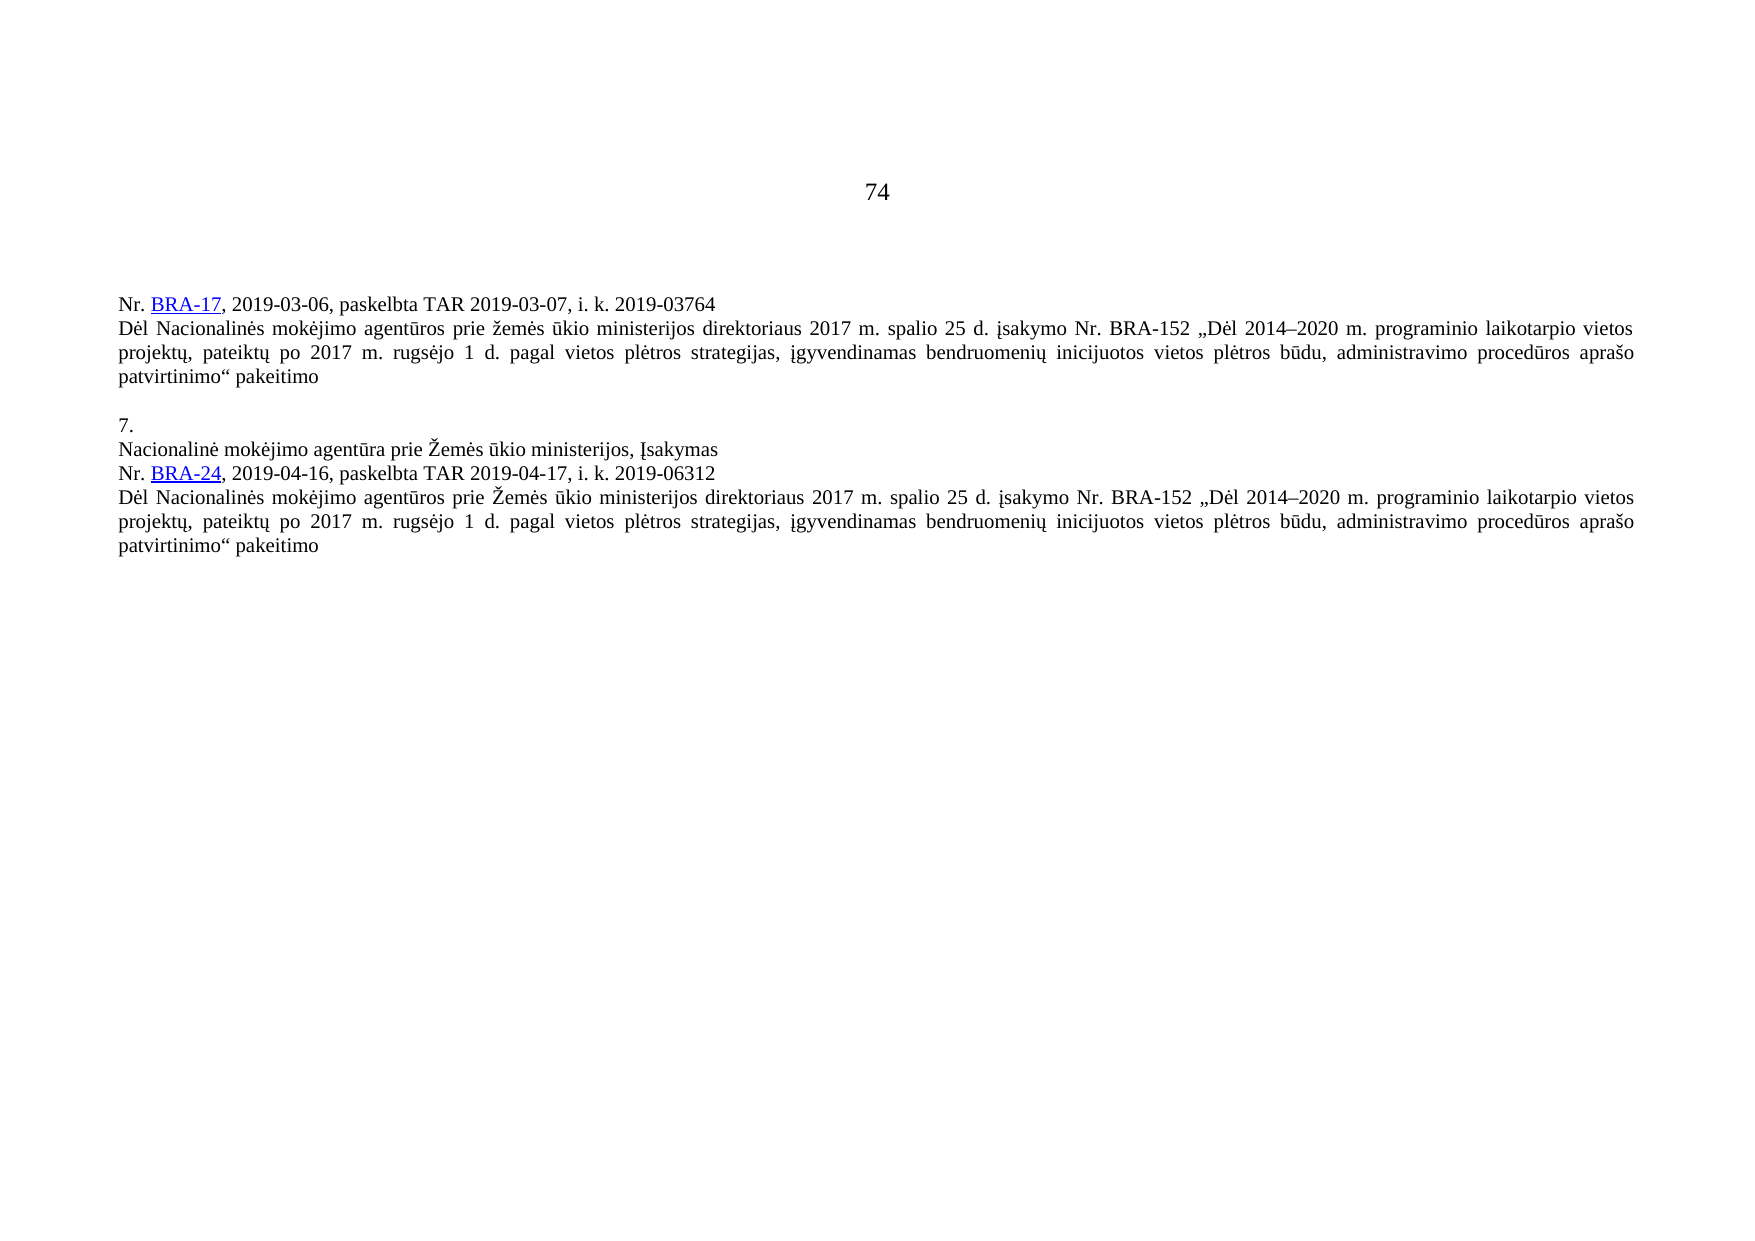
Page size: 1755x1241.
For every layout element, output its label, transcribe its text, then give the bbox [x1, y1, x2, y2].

text 7. [118, 412, 1636, 437]
text Nr. BRA-17, 2019-03-06, paskelbta TAR 2019-03-07, i. k. 2019-03764 [118, 292, 1636, 316]
text Dėl Nacionalinės mokėjimo agentūros prie Žemės ūkio ministerijos direktoriaus 2017 m. spalio 25 d. įsakymo Nr. BRA-152 „Dėl 2014–2020 m. programinio laikotarpio vietos projektų, pateiktų po 2017 m. rugsėjo 1 d. pagal vietos plėtros strategijas, įgyvendinamas bendruomenių inicijuotos vietos plėtros būdu, administravimo procedūros aprašo patvirtinimo“ pakeitimo [118, 485, 1636, 557]
text Nacionalinė mokėjimo agentūra prie Žemės ūkio ministerijos, Įsakymas [118, 437, 1636, 461]
text Dėl Nacionalinės mokėjimo agentūros prie žemės ūkio ministerijos direktoriaus 2017 m. spalio 25 d. įsakymo Nr. BRA-152 „Dėl 2014–2020 m. programinio laikotarpio vietos projektų, pateiktų po 2017 m. rugsėjo 1 d. pagal vietos plėtros strategijas, įgyvendinamas bendruomenių inicijuotos vietos plėtros būdu, administravimo procedūros aprašo patvirtinimo“ pakeitimo [118, 316, 1636, 388]
text Nr. BRA-24, 2019-04-16, paskelbta TAR 2019-04-17, i. k. 2019-06312 [118, 461, 1636, 485]
